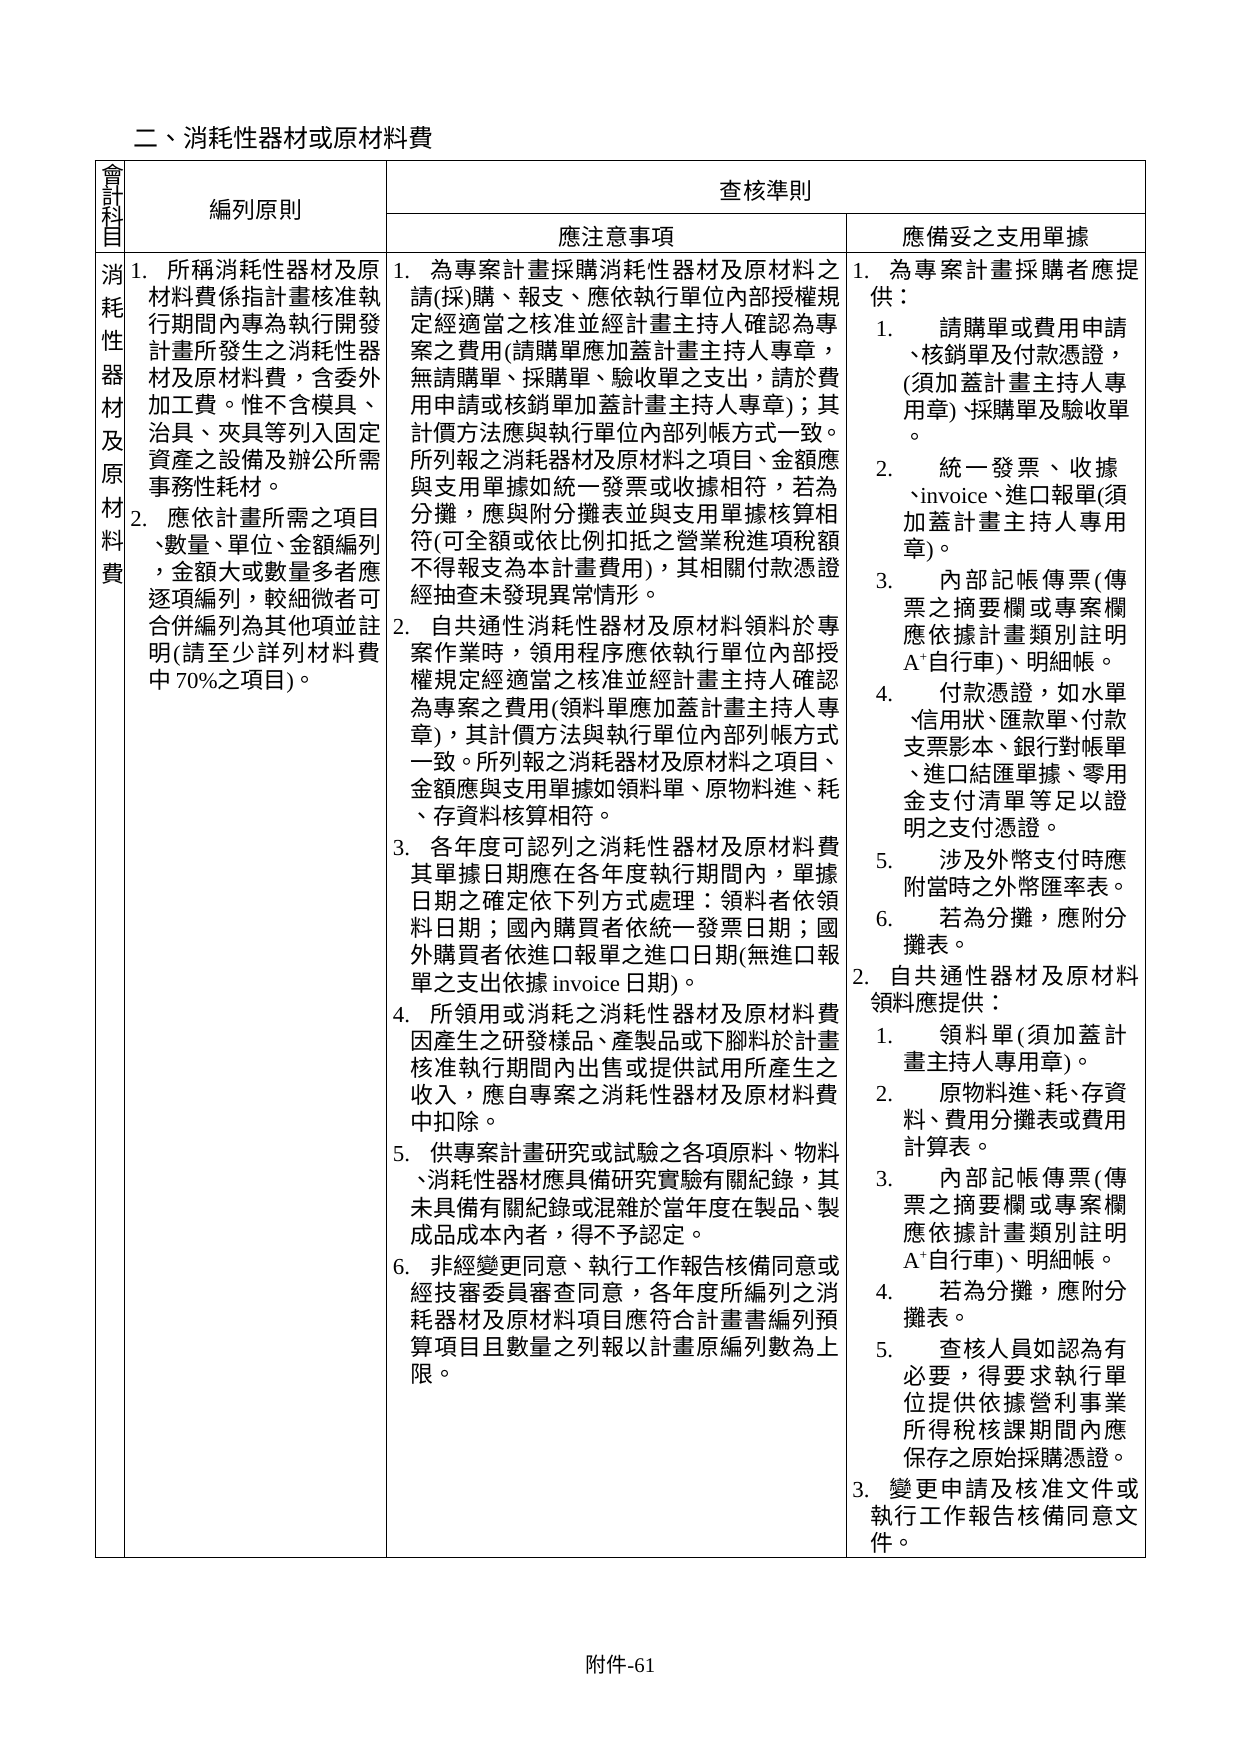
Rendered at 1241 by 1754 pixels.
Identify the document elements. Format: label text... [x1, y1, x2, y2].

table_cell 所稱消耗性器材及原材料費係指計畫核准執行期間內專為執行開發計畫所發生之消耗性器材及原材料費，含委外加工費。惟不含模具、治具、夾具等列入固定資產之設備及辦公所需事務性耗材。 應依計畫所需之項目、數量、單位、金額編列，金額大或數量多者應逐項編列，較細微者可合併編列為其他項並註明(請至少詳列材料費中70%之項目)。 [125, 253, 386, 1557]
table_cell 消耗性器材及原材料費 [96, 253, 124, 1557]
text 二、消耗性器材或原材料費 [133, 124, 1107, 154]
table_header 查核準則 [387, 161, 1145, 213]
table_cell 為專案計畫採購消耗性器材及原材料之請(採)購、報支、應依執行單位內部授權規定經適當之核准並經計畫主持人確認為專案之費用(請購單應加蓋計畫主持人專章，無請購單、採購單、驗收單之支出，請於費用申請或核銷單加蓋計畫主持人專章)；其計價方法應與執行單位內部列帳方式一致。所列報之消耗器材及原材料之項目、金額應與支用單據如統一發票或收據相符，若為分攤，應與附分攤表並與支用單據核算相符(可全額或依比例扣抵之營業稅進項稅額不得報支為本計畫費用)，其相關付款憑證經抽查未發現異常情形。 自共通性消耗性器材及原材料領料於專案作業時，領用程序應依執行單位內部授權規定經適當之核准並經計畫主持人確認為專案之費用(領料單應加蓋計畫主持人專章)，其計價方法與執行單位內部列帳方式一致。所列報之消耗器材及原材料之項目、金額應與支用單據如領料單、原物料進、耗、存資料核算相符。 各年度可認列之消耗性器材及原材料費其單據日期應在各年度執行期間內，單據日期之確定依下列方式處理：領料者依領料日期；國內購買者依統一發票日期；國外購買者依進口報單之進口日期(無進口報單之支出依據invoice日期)。 所領用或消耗之消耗性器材及原材料費因產生之研發樣品、產製品或下腳料於計畫核准執行期間內出售或提供試用所產生之收入，應自專案之消耗性器材及原材料費中扣除。 供專案計畫研究或試驗之各項原料、物料、消耗性器材應具備研究實驗有關紀錄，其未具備有關紀錄或混雜於當年度在製品、製成品成本內者，得不予認定。 非經變更同意、執行工作報告核備同意或經技審委員審查同意，各年度所編列之消耗器材及原材料項目應符合計畫書編列預算項目且數量之列報以計畫原編列數為上限。 [387, 253, 846, 1557]
table_header 會計科目 [96, 161, 124, 252]
table_header 編列原則 [125, 161, 386, 252]
table_cell 為專案計畫採購者應提供： 請購單或費用申請、核銷單及付款憑證，(須加蓋計畫主持人專用章)、採購單及驗收單。 統一發票、收據、invoice、進口報單(須加蓋計畫主持人專用章)。 內部記帳傳票(傳票之摘要欄或專案欄應依據計畫類別註明A+自行車)、明細帳。 付款憑證，如水單、信用狀、匯款單、付款支票影本、銀行對帳單、進口結匯單據、零用金支付清單等足以證明之支付憑證。 涉及外幣支付時應附當時之外幣匯率表。 若為分攤，應附分攤表。 自共通性器材及原材料領料應提供： 領料單(須加蓋計畫主持人專用章)。 原物料進、耗、存資料、費用分攤表或費用計算表。 內部記帳傳票(傳票之摘要欄或專案欄應依據計畫類別註明A+自行車)、明細帳。 若為分攤，應附分攤表。 查核人員如認為有必要，得要求執行單位提供依據營利事業所得稅核課期間內應保存之原始採購憑證。 變更申請及核准文件或執行工作報告核備同意文件。 [847, 253, 1145, 1557]
table_cell 應注意事項 [387, 214, 846, 252]
table_cell 應備妥之支用單據 [847, 214, 1145, 252]
